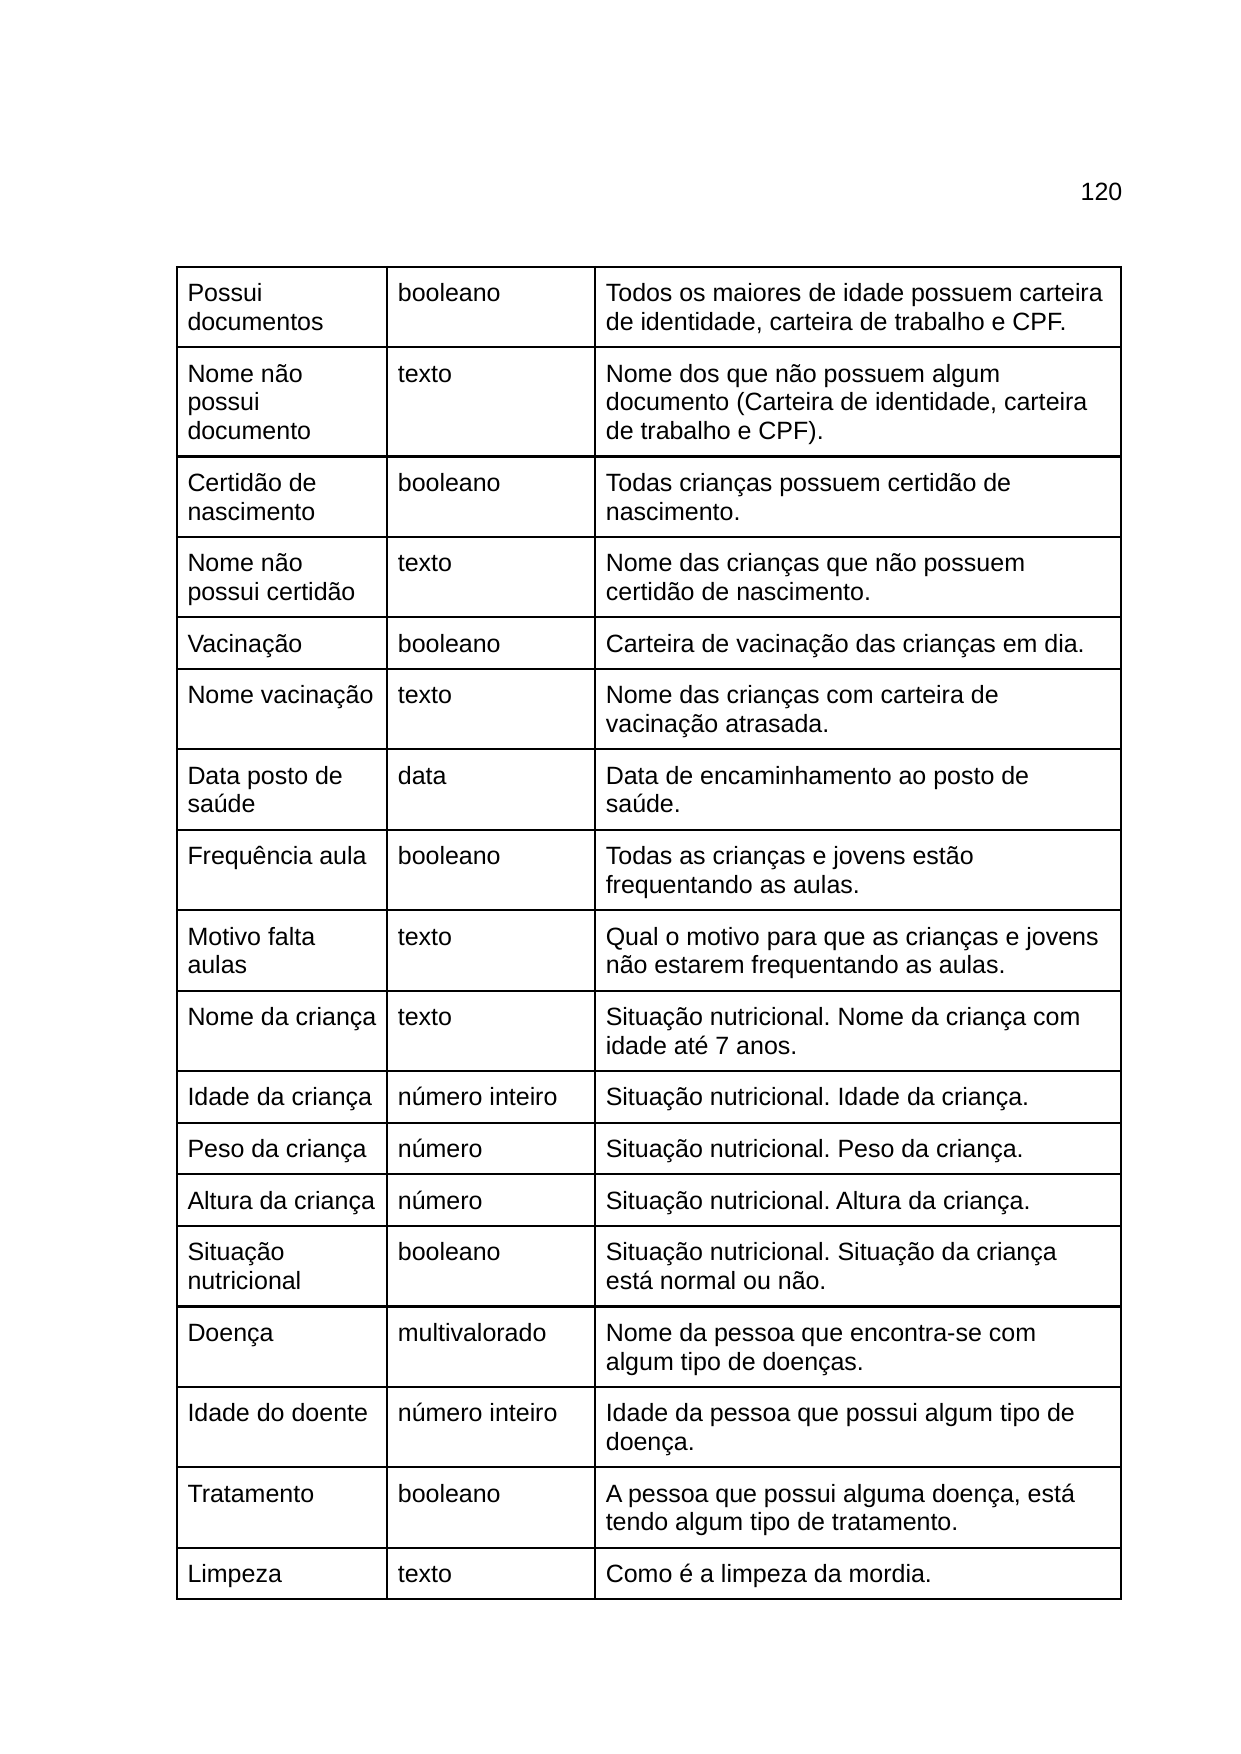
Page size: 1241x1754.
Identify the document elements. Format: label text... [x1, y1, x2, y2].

table_cell Motivo falta aulas [178, 911, 386, 989]
table_cell Nome da criança [178, 992, 386, 1070]
table_cell número [388, 1124, 594, 1173]
table_cell texto [388, 911, 594, 989]
table_cell Altura da criança [178, 1175, 386, 1225]
table_cell Situação nutricional [178, 1227, 386, 1305]
table_cell texto [388, 348, 594, 455]
table_cell Todos os maiores de idade possuem carteira de identidade, carteira de trabalho e CPF. [596, 268, 1120, 346]
table_cell Todas crianças possuem certidão de nascimento. [596, 458, 1120, 536]
table_cell Nome dos que não possuem algum documento (Carteira de identidade, carteira de trabalho e CPF). [596, 348, 1120, 455]
table_cell data [388, 750, 594, 829]
table_cell booleano [388, 1468, 594, 1547]
table_cell Todas as crianças e jovens estão frequentando as aulas. [596, 831, 1120, 909]
table_cell Nome da pessoa que encontra-se com algum tipo de doenças. [596, 1308, 1120, 1386]
table_cell booleano [388, 458, 594, 536]
table_cell Nome das crianças que não possuem certidão de nascimento. [596, 538, 1120, 616]
table_cell Frequência aula [178, 831, 386, 909]
table_cell texto [388, 670, 594, 748]
table_cell Vacinação [178, 618, 386, 668]
table_cell Qual o motivo para que as crianças e jovens não estarem frequentando as aulas. [596, 911, 1120, 989]
table_cell multivalorado [388, 1308, 594, 1386]
table_cell número inteiro [388, 1072, 594, 1122]
table_cell Nome não possui certidão [178, 538, 386, 616]
table_cell booleano [388, 618, 594, 668]
table_cell Certidão de nascimento [178, 458, 386, 536]
table_cell Peso da criança [178, 1124, 386, 1173]
table_cell Tratamento [178, 1468, 386, 1547]
table_cell Data de encaminhamento ao posto de saúde. [596, 750, 1120, 829]
table_cell Data posto de saúde [178, 750, 386, 829]
table_cell Situação nutricional. Idade da criança. [596, 1072, 1120, 1122]
table_cell booleano [388, 1227, 594, 1305]
table_cell Limpeza [178, 1549, 386, 1598]
table_cell Situação nutricional. Altura da criança. [596, 1175, 1120, 1225]
table_cell Situação nutricional. Situação da criança está normal ou não. [596, 1227, 1120, 1305]
table_cell booleano [388, 831, 594, 909]
table_cell Idade do doente [178, 1388, 386, 1466]
table_cell Nome das crianças com carteira de vacinação atrasada. [596, 670, 1120, 748]
table_cell número inteiro [388, 1388, 594, 1466]
table_cell Idade da pessoa que possui algum tipo de doença. [596, 1388, 1120, 1466]
table_cell Carteira de vacinação das crianças em dia. [596, 618, 1120, 668]
table_cell Idade da criança [178, 1072, 386, 1122]
table_cell texto [388, 992, 594, 1070]
table_cell A pessoa que possui alguma doença, está tendo algum tipo de tratamento. [596, 1468, 1120, 1547]
table_cell Nome não possui documento [178, 348, 386, 455]
table_cell número [388, 1175, 594, 1225]
table_cell Doença [178, 1308, 386, 1386]
table_cell texto [388, 538, 594, 616]
table_cell Possui documentos [178, 268, 386, 346]
table_cell booleano [388, 268, 594, 346]
table_cell Situação nutricional. Peso da criança. [596, 1124, 1120, 1173]
table_cell texto [388, 1549, 594, 1598]
table_cell Nome vacinação [178, 670, 386, 748]
table_cell Como é a limpeza da mordia. [596, 1549, 1120, 1598]
table_cell Situação nutricional. Nome da criança com idade até 7 anos. [596, 992, 1120, 1070]
